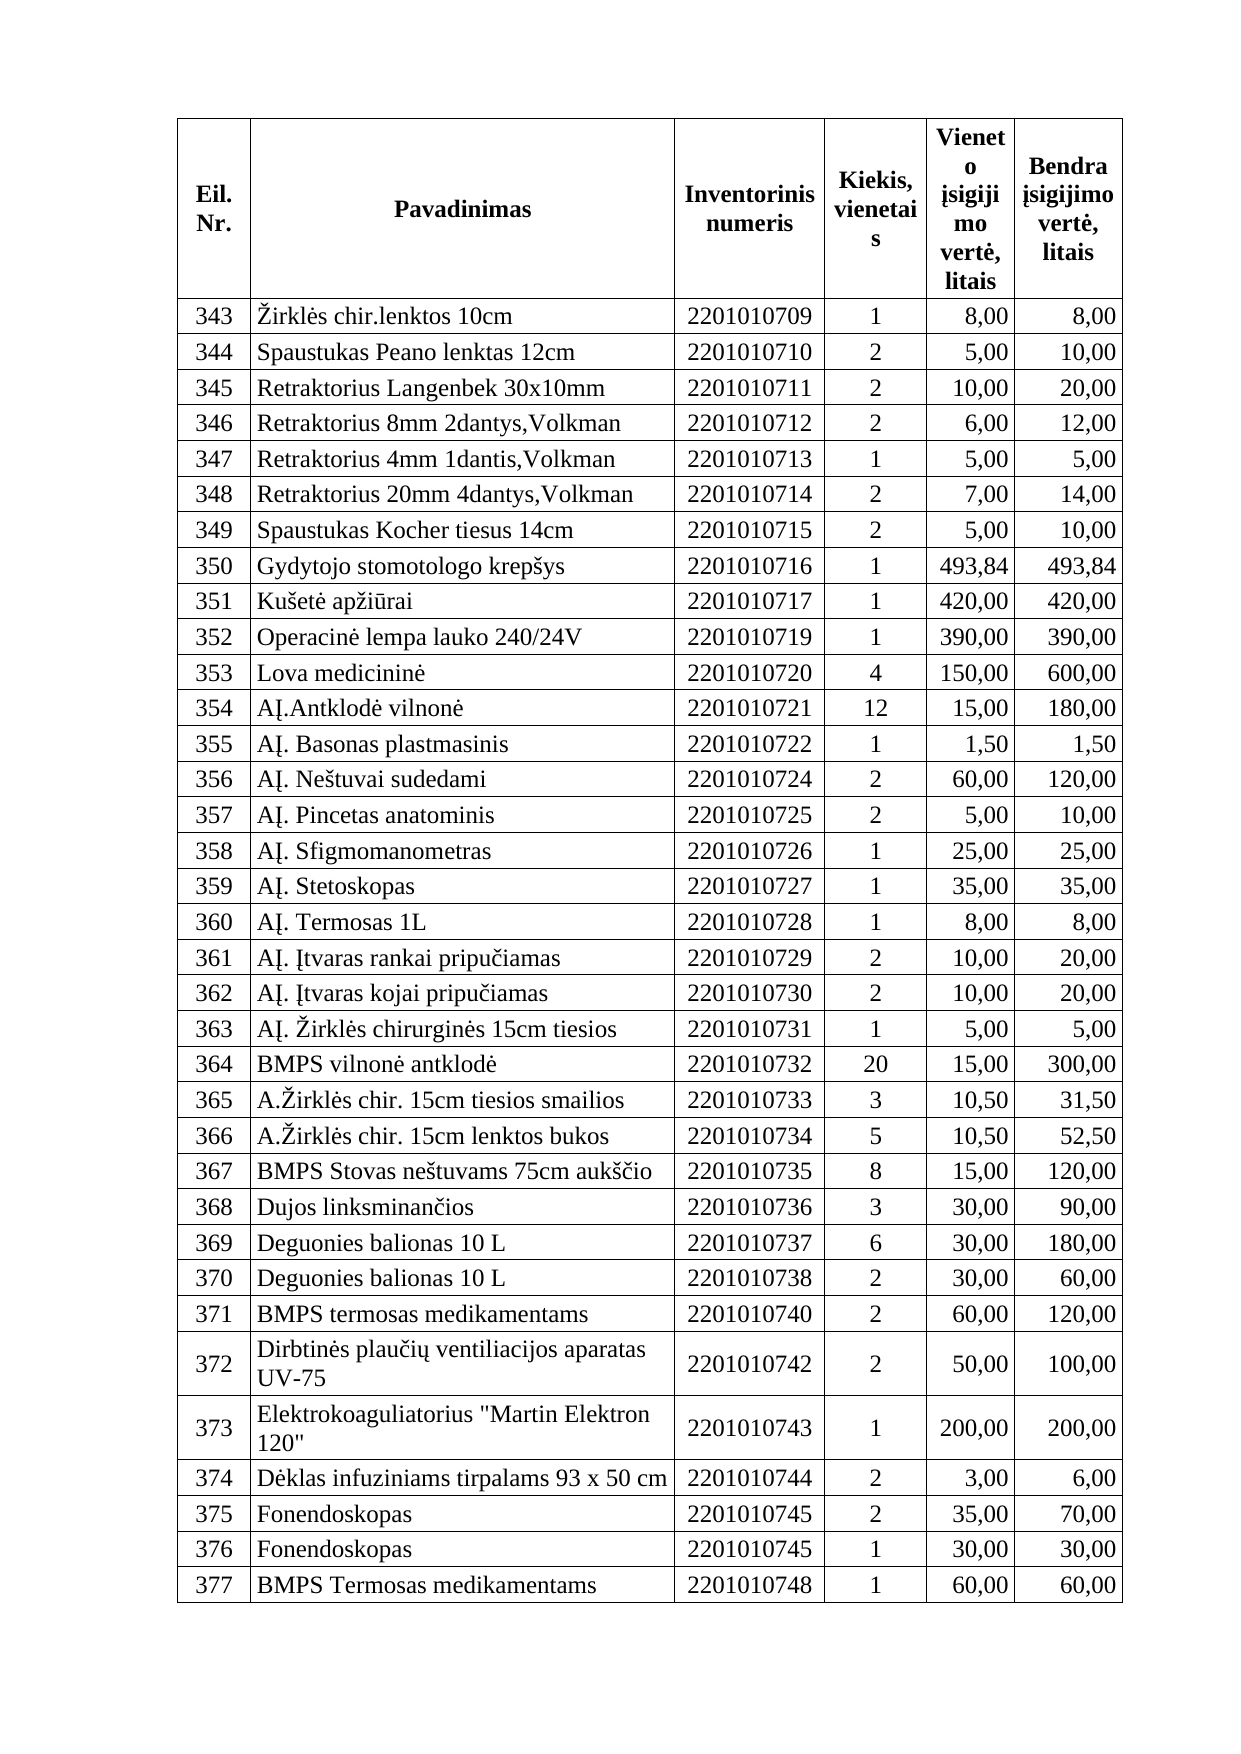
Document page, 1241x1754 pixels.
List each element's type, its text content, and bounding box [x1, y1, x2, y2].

table_cell Fonendoskopas [251, 1496, 674, 1531]
table_cell 4 [825, 655, 926, 689]
table_cell 30,00 [927, 1189, 1014, 1224]
table_cell 346 [178, 405, 250, 440]
table_cell A.Žirklės chir. 15cm tiesios smailios [251, 1082, 674, 1117]
table_cell 25,00 [1015, 833, 1122, 867]
table_cell 2201010728 [675, 904, 824, 939]
table_cell 2 [825, 1332, 926, 1395]
table_cell 12,00 [1015, 405, 1122, 440]
table_cell 31,50 [1015, 1082, 1122, 1117]
table_cell AĮ. Neštuvai sudedami [251, 762, 674, 796]
table_cell 30,00 [1015, 1532, 1122, 1566]
table_cell 10,50 [927, 1118, 1014, 1152]
table_header Inventorinis numeris [675, 119, 824, 297]
table_header Eil. Nr. [178, 119, 250, 297]
table_cell Retraktorius Langenbek 30x10mm [251, 370, 674, 404]
table_cell 344 [178, 334, 250, 369]
table_cell 357 [178, 797, 250, 832]
table_cell 90,00 [1015, 1189, 1122, 1224]
table_cell 15,00 [927, 690, 1014, 725]
table_cell 8,00 [927, 299, 1014, 333]
table_cell 1 [825, 441, 926, 476]
table_cell 2 [825, 975, 926, 1010]
table_cell 3 [825, 1189, 926, 1224]
table_cell 360 [178, 904, 250, 939]
table_cell 369 [178, 1225, 250, 1259]
table_cell 353 [178, 655, 250, 689]
table_cell 60,00 [927, 1296, 1014, 1331]
table_cell 390,00 [1015, 619, 1122, 654]
table_cell 6,00 [1015, 1460, 1122, 1495]
table_cell 2201010711 [675, 370, 824, 404]
table_cell 2201010731 [675, 1011, 824, 1046]
table_cell Retraktorius 4mm 1dantis,Volkman [251, 441, 674, 476]
table_cell 1 [825, 726, 926, 761]
table_cell 2201010730 [675, 975, 824, 1010]
table_cell 10,00 [927, 975, 1014, 1010]
table_cell 2201010712 [675, 405, 824, 440]
table_cell Retraktorius 8mm 2dantys,Volkman [251, 405, 674, 440]
table_cell 180,00 [1015, 690, 1122, 725]
table_cell 5,00 [927, 334, 1014, 369]
table_cell 493,84 [927, 548, 1014, 582]
table_cell 361 [178, 940, 250, 974]
table_cell 2201010725 [675, 797, 824, 832]
table_cell 2 [825, 1496, 926, 1531]
table_cell 120,00 [1015, 1154, 1122, 1188]
table_cell 2201010716 [675, 548, 824, 582]
table_header Vieneto įsigijimo vertė, litais [927, 119, 1014, 297]
table_header Kiekis, vienetais [825, 119, 926, 297]
table_cell 2201010748 [675, 1567, 824, 1602]
table_cell 363 [178, 1011, 250, 1046]
table_cell 2201010717 [675, 584, 824, 618]
table_cell 10,00 [1015, 512, 1122, 547]
table_cell 2 [825, 512, 926, 547]
table_cell A.Žirklės chir. 15cm lenktos bukos [251, 1118, 674, 1152]
table_cell 10,00 [1015, 797, 1122, 832]
table_cell 350 [178, 548, 250, 582]
table_cell 2201010721 [675, 690, 824, 725]
table_cell 5,00 [927, 797, 1014, 832]
table_header Pavadinimas [251, 119, 674, 297]
table_cell 368 [178, 1189, 250, 1224]
table_cell 2201010722 [675, 726, 824, 761]
table_cell 1 [825, 869, 926, 903]
table_cell AĮ. Įtvaras kojai pripučiamas [251, 975, 674, 1010]
table_cell 1 [825, 1532, 926, 1566]
table_cell 15,00 [927, 1047, 1014, 1081]
table_cell 150,00 [927, 655, 1014, 689]
table_cell 371 [178, 1296, 250, 1331]
table_cell Žirklės chir.lenktos 10cm [251, 299, 674, 333]
table_cell 493,84 [1015, 548, 1122, 582]
table_cell 6,00 [927, 405, 1014, 440]
table_cell 2201010745 [675, 1532, 824, 1566]
table_cell BMPS Termosas medikamentams [251, 1567, 674, 1602]
table_cell Dėklas infuziniams tirpalams 93 x 50 cm [251, 1460, 674, 1495]
table_cell 348 [178, 477, 250, 511]
table_cell 52,50 [1015, 1118, 1122, 1152]
table_cell 30,00 [927, 1532, 1014, 1566]
table_cell 6 [825, 1225, 926, 1259]
table_cell 14,00 [1015, 477, 1122, 511]
table_cell Kušetė apžiūrai [251, 584, 674, 618]
table_cell AĮ. Basonas plastmasinis [251, 726, 674, 761]
table_cell 2 [825, 370, 926, 404]
table_cell 420,00 [1015, 584, 1122, 618]
table_cell 8,00 [927, 904, 1014, 939]
table_cell AĮ. Įtvaras rankai pripučiamas [251, 940, 674, 974]
table_cell 1 [825, 619, 926, 654]
table_cell 356 [178, 762, 250, 796]
table_cell 200,00 [927, 1396, 1014, 1459]
table_cell 2201010738 [675, 1260, 824, 1295]
table_cell 2201010744 [675, 1460, 824, 1495]
table_cell 10,00 [927, 940, 1014, 974]
table_cell 5,00 [927, 441, 1014, 476]
table_cell 5,00 [1015, 441, 1122, 476]
table_cell 60,00 [927, 1567, 1014, 1602]
table_cell AĮ. Pincetas anatominis [251, 797, 674, 832]
table_cell AĮ. Stetoskopas [251, 869, 674, 903]
table_cell 1 [825, 584, 926, 618]
table_cell 8,00 [1015, 299, 1122, 333]
table_cell 50,00 [927, 1332, 1014, 1395]
table_cell 343 [178, 299, 250, 333]
table_cell Spaustukas Peano lenktas 12cm [251, 334, 674, 369]
table_cell 373 [178, 1396, 250, 1459]
table_cell Dujos linksminančios [251, 1189, 674, 1224]
table_cell Elektrokoaguliatorius "Martin Elektron 120" [251, 1396, 674, 1459]
table_cell 1 [825, 1567, 926, 1602]
table_cell 1 [825, 1011, 926, 1046]
table_cell 354 [178, 690, 250, 725]
table_cell 20 [825, 1047, 926, 1081]
table_cell 2 [825, 762, 926, 796]
table_cell 2201010733 [675, 1082, 824, 1117]
table_cell AĮ. Termosas 1L [251, 904, 674, 939]
table_cell 2 [825, 334, 926, 369]
table_cell 365 [178, 1082, 250, 1117]
table_cell 70,00 [1015, 1496, 1122, 1531]
table_cell 1,50 [927, 726, 1014, 761]
table_cell 2201010724 [675, 762, 824, 796]
table_cell Dirbtinės plaučių ventiliacijos aparatas UV-75 [251, 1332, 674, 1395]
table_cell 25,00 [927, 833, 1014, 867]
table_cell Deguonies balionas 10 L [251, 1260, 674, 1295]
table_cell 60,00 [1015, 1260, 1122, 1295]
table_cell 20,00 [1015, 940, 1122, 974]
table_cell 120,00 [1015, 1296, 1122, 1331]
table_cell 374 [178, 1460, 250, 1495]
table_cell 5 [825, 1118, 926, 1152]
table_cell 8 [825, 1154, 926, 1188]
table_header Bendra įsigijimo vertė, litais [1015, 119, 1122, 297]
table_cell 358 [178, 833, 250, 867]
table_cell 20,00 [1015, 370, 1122, 404]
table_cell 100,00 [1015, 1332, 1122, 1395]
table_cell 2201010720 [675, 655, 824, 689]
table_cell 5,00 [927, 512, 1014, 547]
table_cell 345 [178, 370, 250, 404]
table_cell 362 [178, 975, 250, 1010]
table_cell 12 [825, 690, 926, 725]
table_cell Fonendoskopas [251, 1532, 674, 1566]
table_cell 1 [825, 548, 926, 582]
table_cell 2 [825, 797, 926, 832]
table_cell 375 [178, 1496, 250, 1531]
table_cell 367 [178, 1154, 250, 1188]
table_cell Gydytojo stomotologo krepšys [251, 548, 674, 582]
table_cell 10,00 [1015, 334, 1122, 369]
table_cell 2201010726 [675, 833, 824, 867]
table_cell 10,50 [927, 1082, 1014, 1117]
table_cell 2201010742 [675, 1332, 824, 1395]
table_cell AĮ.Antklodė vilnonė [251, 690, 674, 725]
table_cell 15,00 [927, 1154, 1014, 1188]
table_cell 351 [178, 584, 250, 618]
table_cell 370 [178, 1260, 250, 1295]
table_cell 35,00 [927, 869, 1014, 903]
table_cell 352 [178, 619, 250, 654]
table_cell Deguonies balionas 10 L [251, 1225, 674, 1259]
table_cell 2201010714 [675, 477, 824, 511]
table_cell 390,00 [927, 619, 1014, 654]
table_cell Spaustukas Kocher tiesus 14cm [251, 512, 674, 547]
table_cell 35,00 [927, 1496, 1014, 1531]
table_cell 180,00 [1015, 1225, 1122, 1259]
table_cell 2201010737 [675, 1225, 824, 1259]
table_cell 2201010710 [675, 334, 824, 369]
table_cell 2 [825, 1460, 926, 1495]
table_cell 2201010713 [675, 441, 824, 476]
table_cell 2201010727 [675, 869, 824, 903]
table_cell 5,00 [1015, 1011, 1122, 1046]
table_cell BMPS vilnonė antklodė [251, 1047, 674, 1081]
table_cell 2201010743 [675, 1396, 824, 1459]
table_cell 2201010732 [675, 1047, 824, 1081]
table_cell 366 [178, 1118, 250, 1152]
table_cell 2201010709 [675, 299, 824, 333]
table_cell 376 [178, 1532, 250, 1566]
table_cell 2 [825, 405, 926, 440]
table_cell 355 [178, 726, 250, 761]
table_cell Lova medicininė [251, 655, 674, 689]
table_cell 359 [178, 869, 250, 903]
table_cell 20,00 [1015, 975, 1122, 1010]
table_cell 3 [825, 1082, 926, 1117]
table_cell 377 [178, 1567, 250, 1602]
table_cell 2 [825, 940, 926, 974]
table_cell 3,00 [927, 1460, 1014, 1495]
table_cell 7,00 [927, 477, 1014, 511]
table_cell 2201010719 [675, 619, 824, 654]
table_cell 10,00 [927, 370, 1014, 404]
table_cell 30,00 [927, 1225, 1014, 1259]
table_cell 1 [825, 1396, 926, 1459]
table_cell 2201010740 [675, 1296, 824, 1331]
table_cell 2201010736 [675, 1189, 824, 1224]
table_cell Operacinė lempa lauko 240/24V [251, 619, 674, 654]
table_cell 1 [825, 904, 926, 939]
table_cell 420,00 [927, 584, 1014, 618]
table_cell 120,00 [1015, 762, 1122, 796]
table_cell 2201010735 [675, 1154, 824, 1188]
table_cell 60,00 [1015, 1567, 1122, 1602]
table_cell 5,00 [927, 1011, 1014, 1046]
table_cell 347 [178, 441, 250, 476]
table_cell 1,50 [1015, 726, 1122, 761]
table_cell 200,00 [1015, 1396, 1122, 1459]
table_cell BMPS termosas medikamentams [251, 1296, 674, 1331]
table_cell 1 [825, 833, 926, 867]
table_cell 2201010734 [675, 1118, 824, 1152]
table_cell 8,00 [1015, 904, 1122, 939]
table_cell 35,00 [1015, 869, 1122, 903]
table_cell 2 [825, 1296, 926, 1331]
table_cell AĮ. Žirklės chirurginės 15cm tiesios [251, 1011, 674, 1046]
table_cell 30,00 [927, 1260, 1014, 1295]
table_cell 372 [178, 1332, 250, 1395]
table_cell 60,00 [927, 762, 1014, 796]
table_cell 2201010729 [675, 940, 824, 974]
table_cell Retraktorius 20mm 4dantys,Volkman [251, 477, 674, 511]
table_cell 1 [825, 299, 926, 333]
table_cell 2 [825, 1260, 926, 1295]
table_cell 300,00 [1015, 1047, 1122, 1081]
table_cell 364 [178, 1047, 250, 1081]
table_cell 2201010715 [675, 512, 824, 547]
table_cell 2 [825, 477, 926, 511]
table_cell 600,00 [1015, 655, 1122, 689]
table_cell BMPS Stovas neštuvams 75cm aukščio [251, 1154, 674, 1188]
table_cell 349 [178, 512, 250, 547]
table_cell AĮ. Sfigmomanometras [251, 833, 674, 867]
table_cell 2201010745 [675, 1496, 824, 1531]
